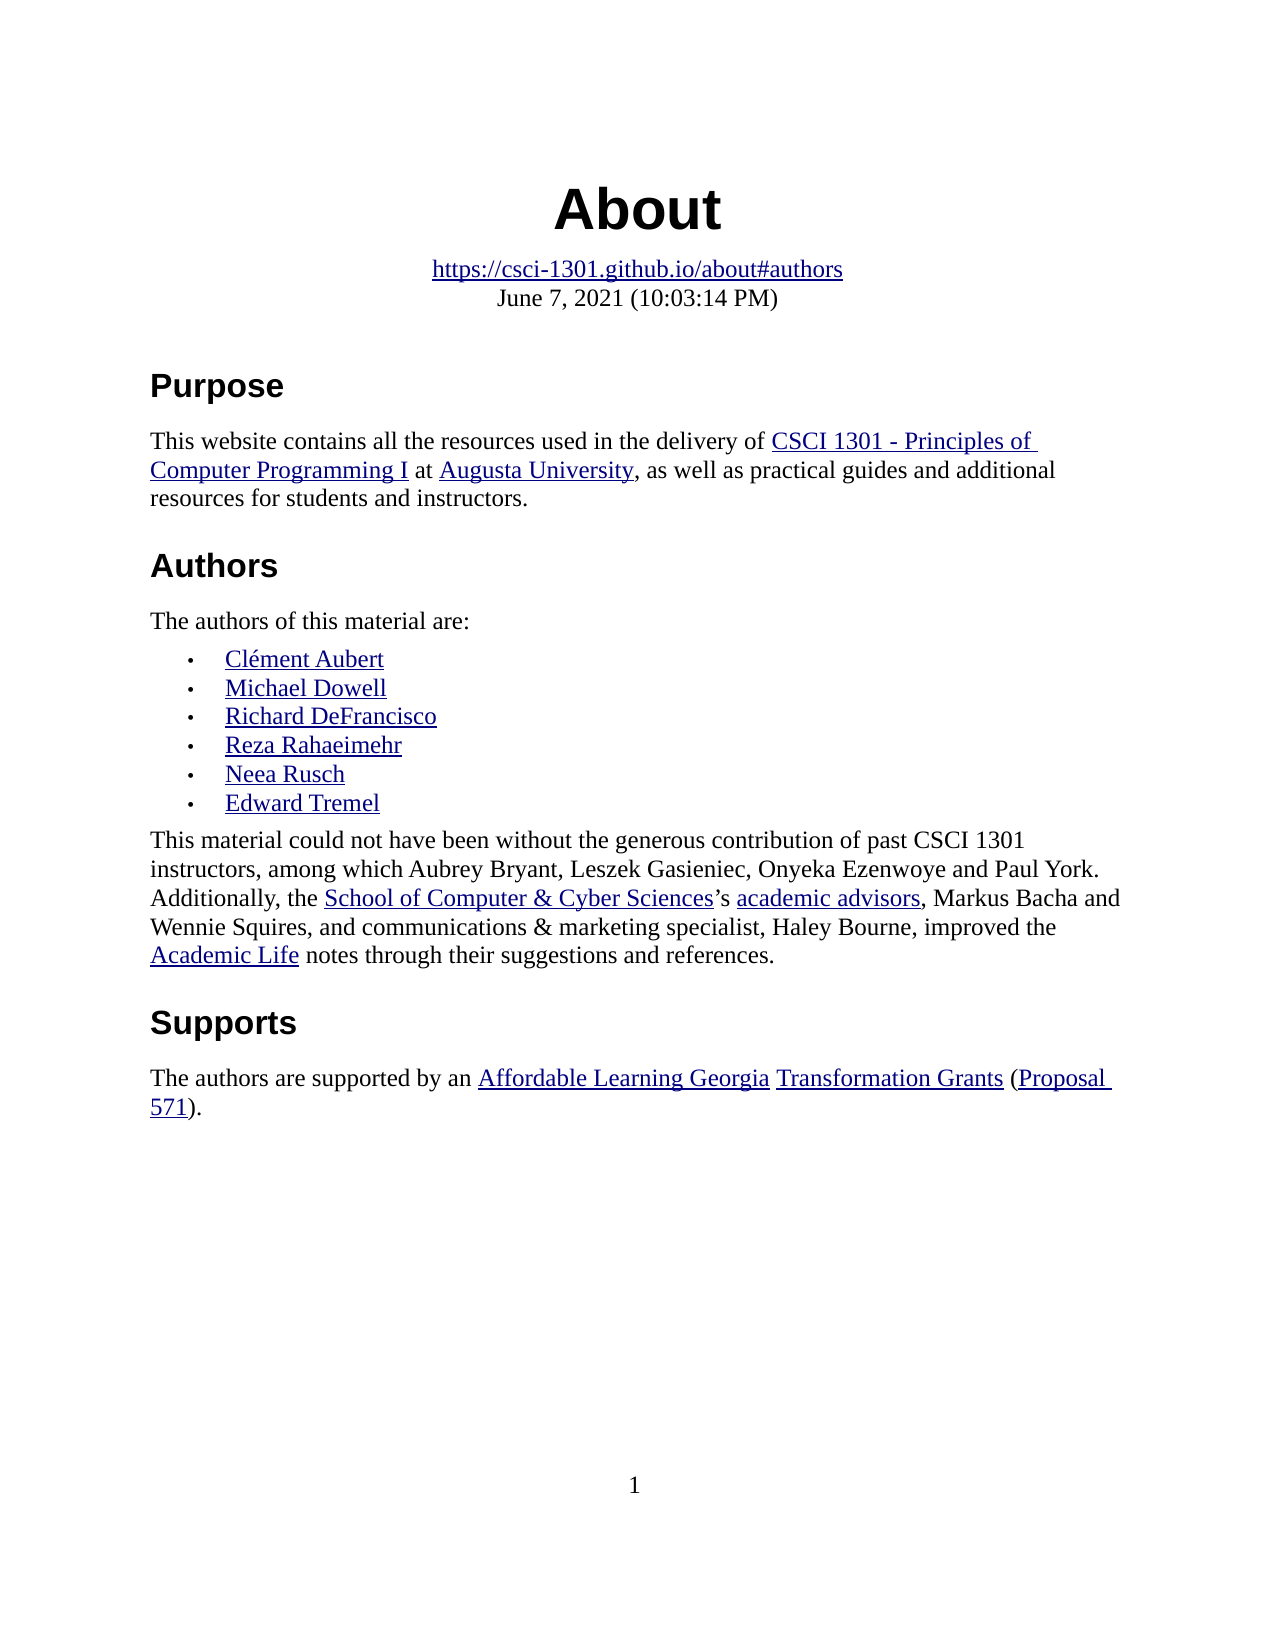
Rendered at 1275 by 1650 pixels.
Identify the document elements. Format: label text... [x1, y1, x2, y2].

text https://csci-1301.github.io/about#authors [150, 254, 1125, 283]
text June 7, 2021 (10:03:14 PM) [150, 283, 1125, 312]
list Reza Rahaeimehr [187, 730, 1125, 759]
text The authors of this material are: [150, 606, 1125, 635]
list Neea Rusch [187, 759, 1125, 788]
list Michael Dowell [187, 673, 1125, 701]
list Clément Aubert [187, 644, 1125, 673]
text The authors are supported by an Affordable Learning Georgia Transformation Grants (Proposal 571). [150, 1063, 1125, 1121]
list Richard DeFrancisco [187, 701, 1125, 730]
list Edward Tremel [187, 788, 1125, 816]
text This material could not have been without the generous contribution of past CSCI 1301 instructors, among which Aubrey Bryant, Leszek Gasieniec, Onyeka Ezenwoye and Paul York. Additionally, the School of Computer & Cyber Sciences’s academic advisors, Markus Bacha and Wennie Squires, and communications & marketing specialist, Haley Bourne, improved the Academic Life notes through their suggestions and references. [150, 825, 1125, 969]
subtitle Purpose [150, 366, 1125, 404]
title About [150, 175, 1125, 242]
subtitle Authors [150, 546, 1125, 585]
text This website contains all the resources used in the delivery of CSCI 1301 - Principles of Computer Programming I at Augusta University, as well as practical guides and additional resources for students and instructors. [150, 426, 1125, 512]
subtitle Supports [150, 1003, 1125, 1042]
